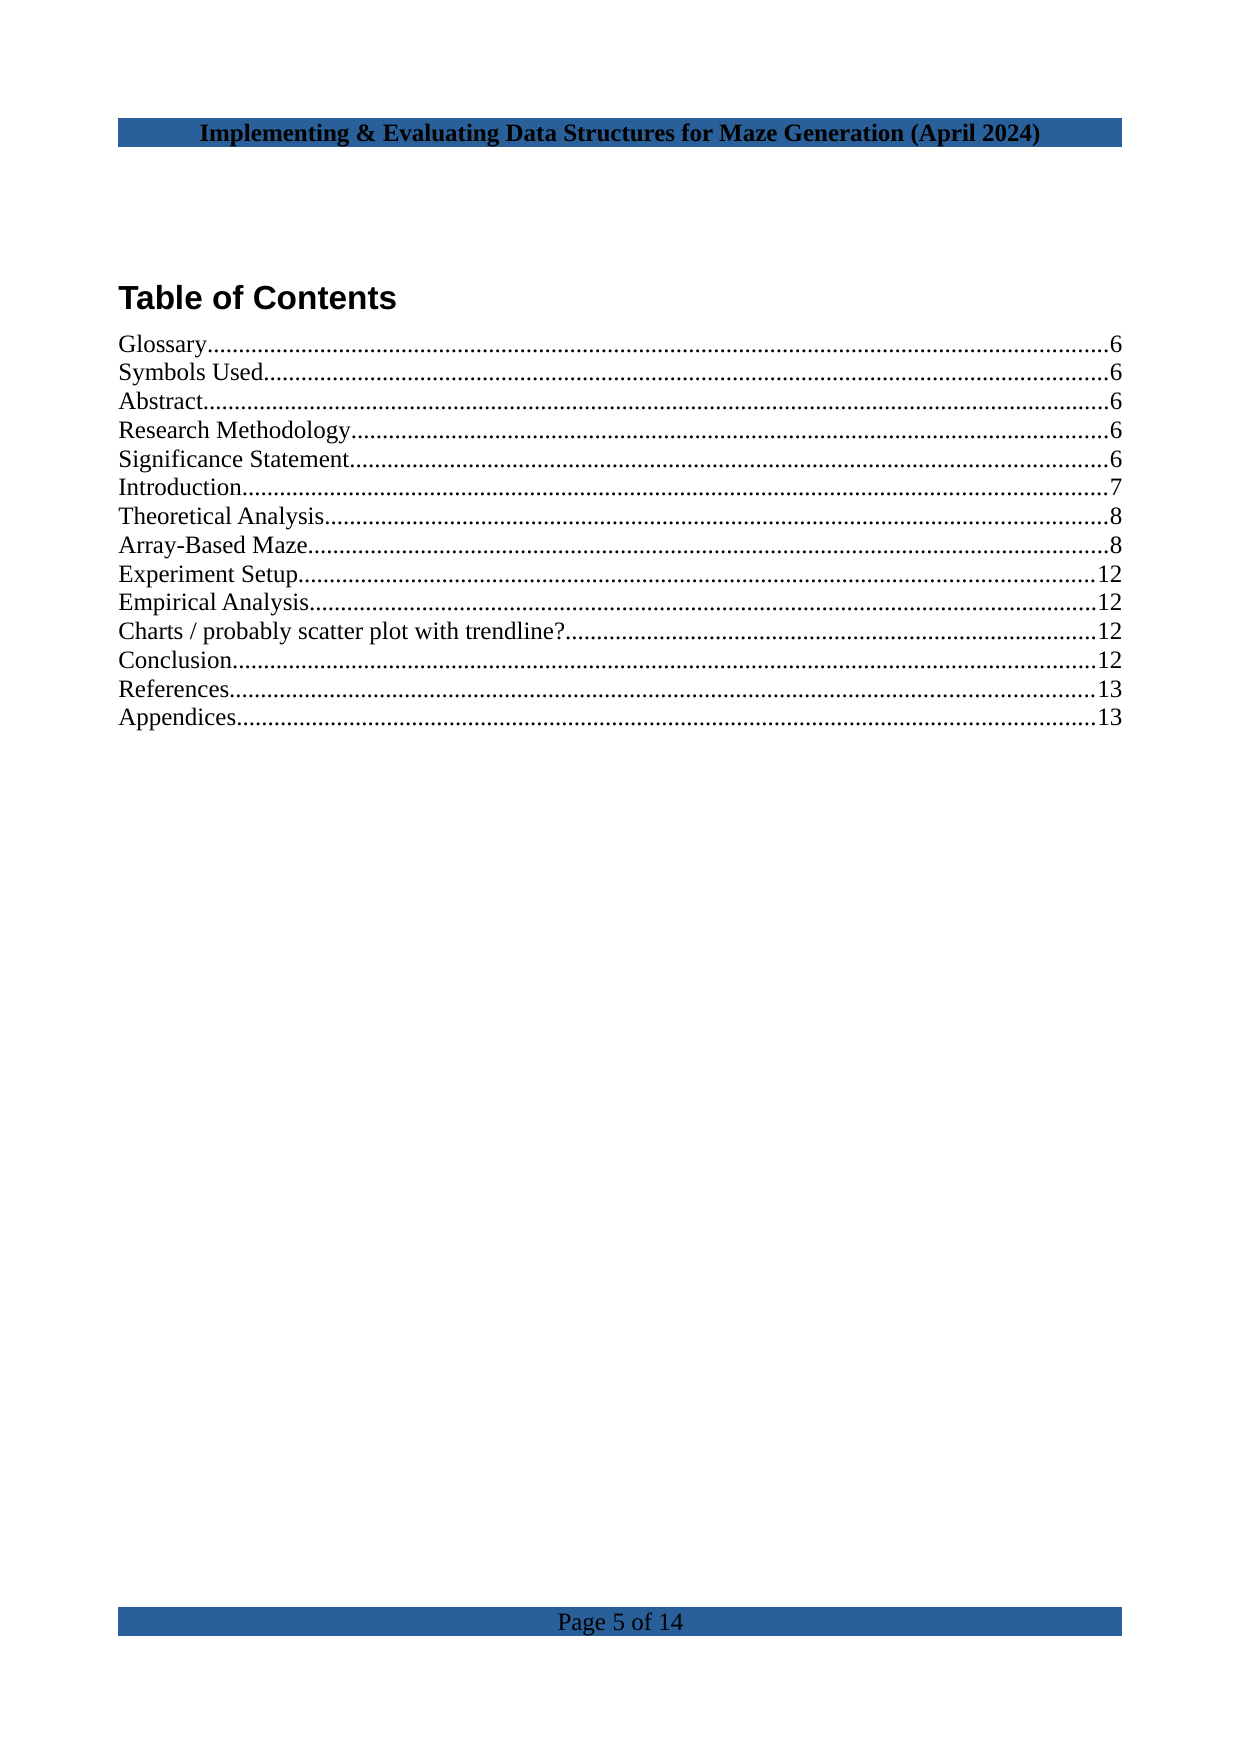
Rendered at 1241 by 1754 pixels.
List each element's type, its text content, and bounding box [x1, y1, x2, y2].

text Abstract 6 [118, 386, 1122, 415]
text Appendices 13 [118, 702, 1122, 731]
text Experiment Setup 12 [118, 559, 1122, 587]
subtitle Table of Contents [118, 278, 1122, 316]
text Array-Based Maze 8 [118, 530, 1122, 559]
text Charts / probably scatter plot with trendline? 12 [118, 616, 1122, 645]
text Theoretical Analysis 8 [118, 501, 1122, 530]
text Glossary 6 [118, 329, 1122, 357]
text Empirical Analysis 12 [118, 587, 1122, 616]
text Introduction 7 [118, 472, 1122, 501]
text Research Methodology 6 [118, 415, 1122, 444]
text Symbols Used 6 [118, 357, 1122, 386]
text References 13 [118, 674, 1122, 702]
text Significance Statement 6 [118, 444, 1122, 472]
text Conclusion 12 [118, 645, 1122, 674]
